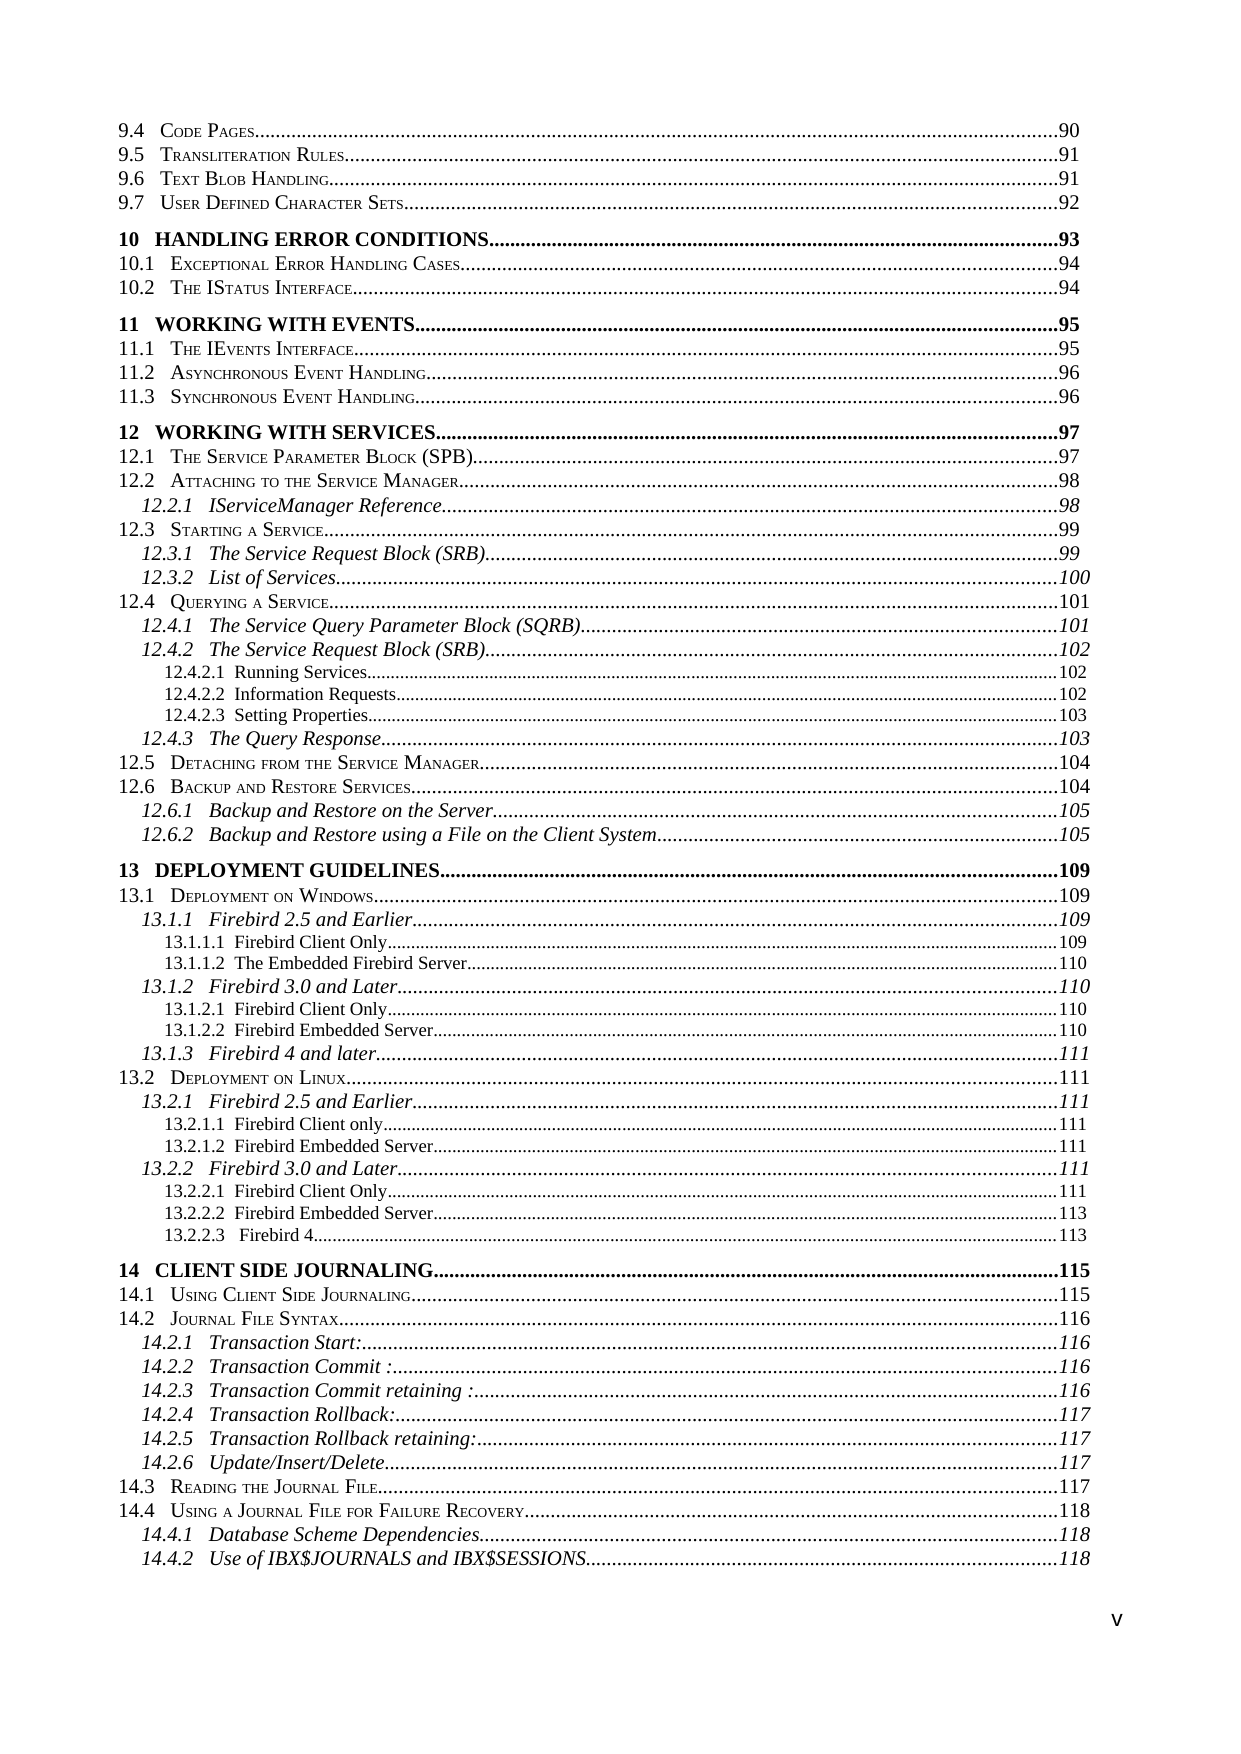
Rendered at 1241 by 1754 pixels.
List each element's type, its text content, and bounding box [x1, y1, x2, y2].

text 13.2.1 Firebird 2.5 and Earlier 111 [141, 1089, 1122, 1113]
text 13.1 Deployment on Windows 109 [118, 882, 1122, 907]
text 12.5 Detaching from the Service Manager 104 [118, 750, 1122, 774]
text 11.3 Synchronous Event Handling 96 [118, 384, 1122, 408]
text 12.4.3 The Query Response 103 [141, 726, 1122, 750]
text 13.2.2.2 Firebird Embedded Server 113 [164, 1202, 1122, 1223]
text 13.2.2.3 Firebird 4 113 [164, 1223, 1122, 1245]
text 13 Deployment Guidelines 109 [118, 858, 1122, 882]
text 14.2.5 Transaction Rollback retaining: 117 [141, 1426, 1122, 1450]
text 9.4 Code Pages 90 [118, 118, 1122, 142]
text 13.2.2.1 Firebird Client Only 111 [164, 1180, 1122, 1202]
text 12.3.2 List of Services 100 [141, 565, 1122, 589]
text 13.1.2.1 Firebird Client Only 110 [164, 998, 1122, 1019]
text 14 Client Side Journaling 115 [118, 1257, 1122, 1282]
text 14.4 Using a Journal File for Failure Recovery 118 [118, 1498, 1122, 1522]
text 14.4.1 Database Scheme Dependencies 118 [141, 1522, 1122, 1546]
text 14.4.2 Use of IBX$JOURNALS and IBX$SESSIONS 118 [141, 1546, 1122, 1570]
text 9.6 Text Blob Handling 91 [118, 166, 1122, 190]
text 10.1 Exceptional Error Handling Cases 94 [118, 251, 1122, 275]
text 12.1 The Service Parameter Block (SPB) 97 [118, 444, 1122, 468]
text 12.4.1 The Service Query Parameter Block (SQRB) 101 [141, 613, 1122, 637]
text 14.2 Journal File Syntax 116 [118, 1306, 1122, 1330]
text 13.2.1.2 Firebird Embedded Server 111 [164, 1135, 1122, 1156]
text 13.1.1 Firebird 2.5 and Earlier 109 [141, 907, 1122, 931]
text 12.4 Querying a Service 101 [118, 589, 1122, 613]
text 14.2.4 Transaction Rollback: 117 [141, 1402, 1122, 1426]
text 14.2.2 Transaction Commit : 116 [141, 1354, 1122, 1378]
text 9.7 User Defined Character Sets 92 [118, 190, 1122, 214]
text 11.1 The IEvents Interface 95 [118, 336, 1122, 360]
text 14.3 Reading the Journal File 117 [118, 1474, 1122, 1498]
text 12.2.1 IServiceManager Reference 98 [141, 492, 1122, 517]
text 12.2 Attaching to the Service Manager 98 [118, 468, 1122, 492]
text 13.1.1.1 Firebird Client Only 109 [164, 931, 1122, 952]
text 14.2.6 Update/Insert/Delete 117 [141, 1450, 1122, 1474]
text 12.3.1 The Service Request Block (SRB) 99 [141, 541, 1122, 565]
text 14.2.1 Transaction Start: 116 [141, 1330, 1122, 1354]
text 10 Handling Error Conditions 93 [118, 227, 1122, 251]
text 10.2 The IStatus Interface 94 [118, 275, 1122, 299]
text 12.4.2 The Service Request Block (SRB) 102 [141, 637, 1122, 661]
text 13.2.1.1 Firebird Client only 111 [164, 1113, 1122, 1135]
text 12.4.2.2 Information Requests 102 [164, 682, 1122, 704]
text 13.1.2.2 Firebird Embedded Server 110 [164, 1019, 1122, 1041]
text 14.2.3 Transaction Commit retaining : 116 [141, 1378, 1122, 1402]
text 13.2 Deployment on Linux 111 [118, 1065, 1122, 1089]
text 12.6 Backup and Restore Services 104 [118, 774, 1122, 798]
text 13.1.1.2 The Embedded Firebird Server 110 [164, 952, 1122, 974]
text 12.4.2.3 Setting Properties 103 [164, 704, 1122, 726]
text 12.4.2.1 Running Services 102 [164, 661, 1122, 682]
text 13.2.2 Firebird 3.0 and Later 111 [141, 1156, 1122, 1180]
text 12.6.2 Backup and Restore using a File on the Client System 105 [141, 822, 1122, 846]
text 9.5 Transliteration Rules 91 [118, 142, 1122, 166]
text 12.3 Starting a Service 99 [118, 517, 1122, 541]
text 13.1.3 Firebird 4 and later 111 [141, 1041, 1122, 1065]
text 12 Working with Services 97 [118, 420, 1122, 444]
text 11 Working with Events 95 [118, 312, 1122, 336]
text 13.1.2 Firebird 3.0 and Later 110 [141, 974, 1122, 998]
text 14.1 Using Client Side Journaling 115 [118, 1282, 1122, 1306]
text 11.2 Asynchronous Event Handling 96 [118, 360, 1122, 384]
text 12.6.1 Backup and Restore on the Server 105 [141, 798, 1122, 822]
